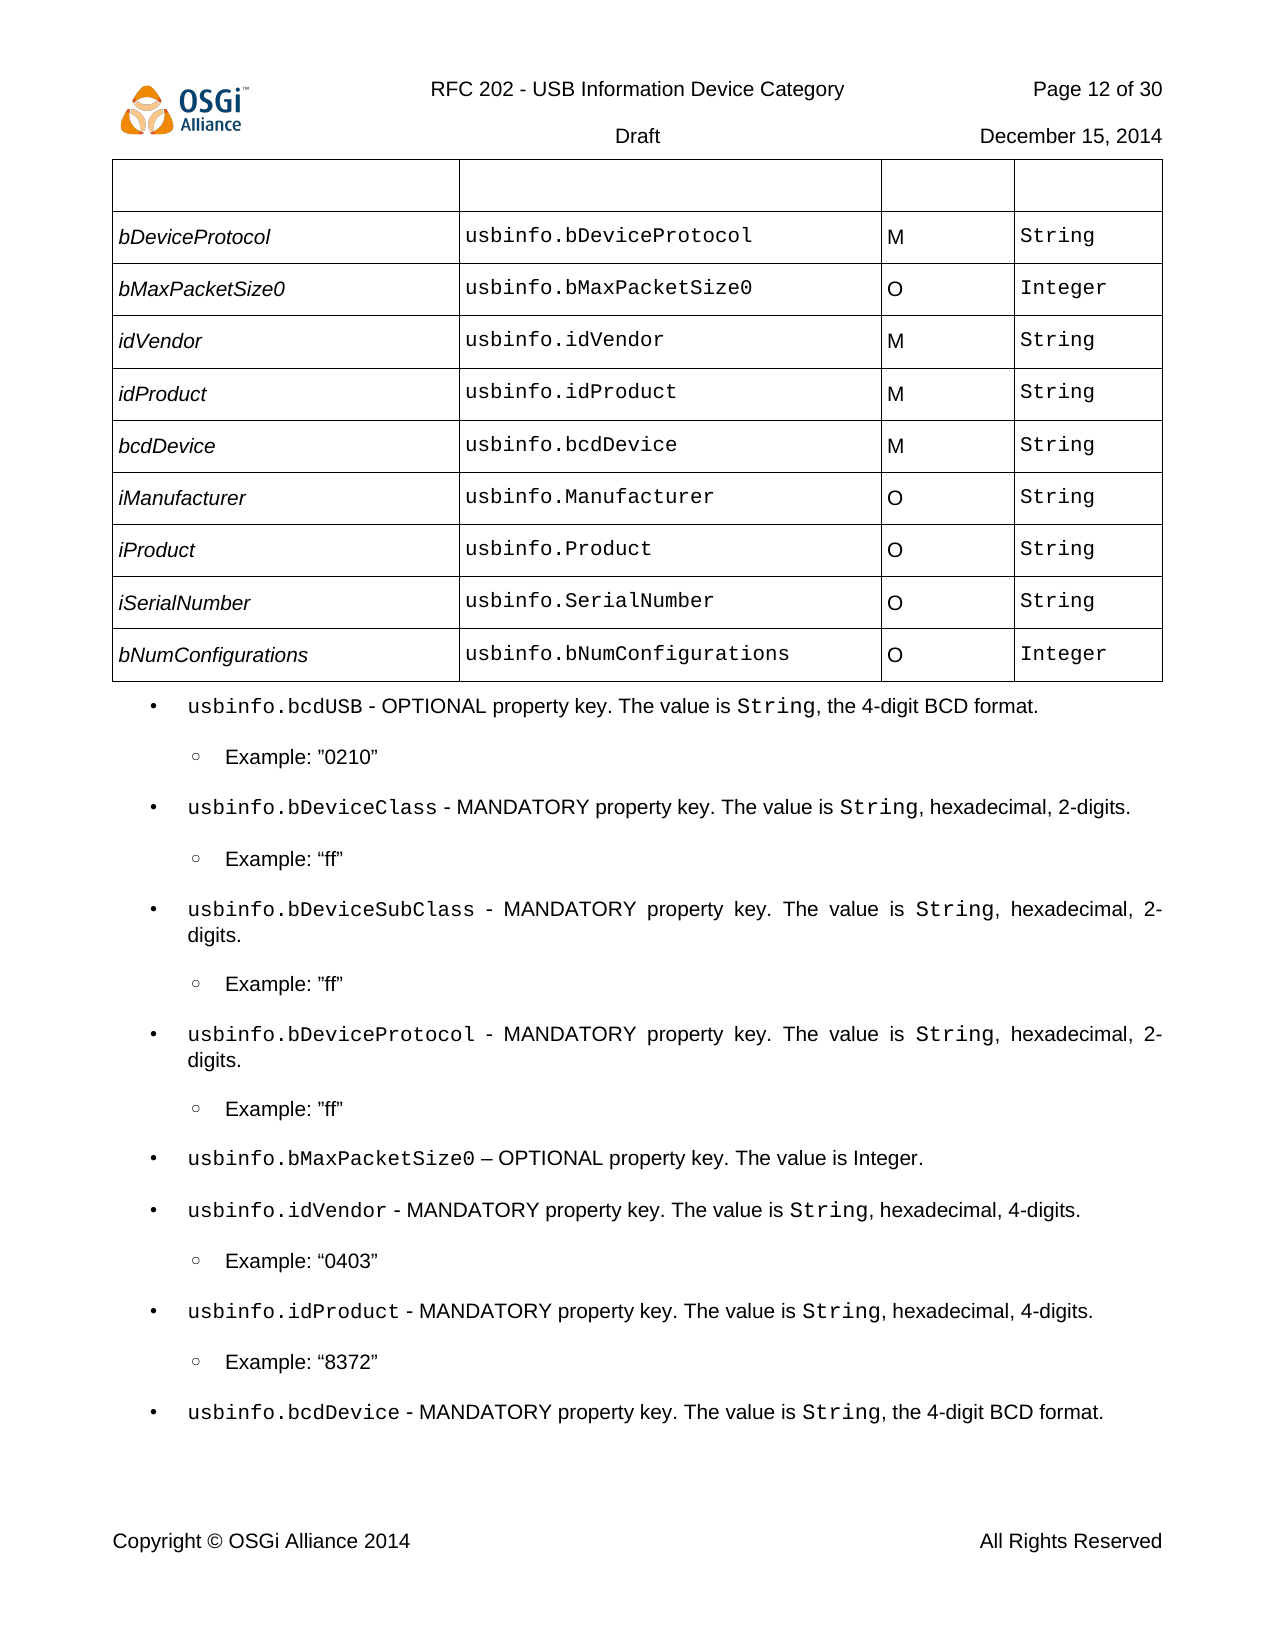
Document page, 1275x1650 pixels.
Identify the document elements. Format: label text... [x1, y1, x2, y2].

table_cell bcdDevice [113, 421, 459, 472]
table_cell M [882, 421, 1014, 472]
table_cell O [882, 577, 1014, 628]
table_cell usbinfo.Manufacturer [460, 473, 881, 524]
table_cell O [882, 473, 1014, 524]
table_cell usbinfo.Product [460, 525, 881, 576]
table_cell usbinfo.bMaxPacketSize0 [460, 264, 881, 315]
list usbinfo.idVendor - MANDATORY property key. The value is String, hexadecimal, 4-digits. [150, 1196, 1162, 1223]
list usbinfo.bcdUSB - OPTIONAL property key. The value is String, the 4-digit BCD format. [150, 693, 1162, 720]
table_cell String [1015, 369, 1162, 419]
list Example: “0403” [187, 1248, 1162, 1273]
table_cell usbinfo.bNumConfigurations [460, 629, 881, 681]
list usbinfo.bDeviceSubClass - MANDATORY property key. The value is String, hexadecimal, 2-digits. [150, 895, 1162, 946]
table_cell O [882, 264, 1014, 315]
list usbinfo.idProduct - MANDATORY property key. The value is String, hexadecimal, 4-digits. [150, 1298, 1162, 1325]
table_cell M [882, 316, 1014, 367]
table_cell idVendor [113, 316, 459, 367]
list Example: “8372” [187, 1350, 1162, 1374]
table_cell usbinfo.SerialNumber [460, 577, 881, 628]
table_cell O [882, 525, 1014, 576]
table_cell Integer [1015, 629, 1162, 681]
list Example: “ff” [187, 846, 1162, 870]
table_cell [113, 160, 459, 211]
table_cell bDeviceProtocol [113, 212, 459, 263]
table_cell String [1015, 212, 1162, 263]
picture [113, 78, 257, 142]
table_cell M [882, 212, 1014, 263]
table_cell String [1015, 473, 1162, 524]
table_cell iProduct [113, 525, 459, 576]
table_cell String [1015, 577, 1162, 628]
table_cell String [1015, 421, 1162, 472]
table_cell [460, 160, 881, 211]
table_cell [1015, 160, 1162, 211]
list Example: ”ff” [187, 971, 1162, 996]
table_cell bMaxPacketSize0 [113, 264, 459, 315]
table_cell iSerialNumber [113, 577, 459, 628]
table_cell idProduct [113, 369, 459, 419]
list usbinfo.bcdDevice - MANDATORY property key. The value is String, the 4-digit BCD format. [150, 1399, 1162, 1426]
table_cell iManufacturer [113, 473, 459, 524]
table_cell bNumConfigurations [113, 629, 459, 681]
list usbinfo.bDeviceProtocol - MANDATORY property key. The value is String, hexadecimal, 2-digits. [150, 1021, 1162, 1072]
list Example: ”0210” [187, 745, 1162, 769]
list usbinfo.bDeviceClass - MANDATORY property key. The value is String, hexadecimal, 2-digits. [150, 794, 1162, 821]
table_cell Integer [1015, 264, 1162, 315]
table_cell O [882, 629, 1014, 681]
table_cell String [1015, 525, 1162, 576]
table_cell usbinfo.bDeviceProtocol [460, 212, 881, 263]
table_cell String [1015, 316, 1162, 367]
table_cell usbinfo.bcdDevice [460, 421, 881, 472]
table_cell M [882, 369, 1014, 419]
table_cell [882, 160, 1014, 211]
table_cell usbinfo.idProduct [460, 369, 881, 419]
list usbinfo.bMaxPacketSize0 – OPTIONAL property key. The value is Integer. [150, 1146, 1162, 1171]
list Example: ”ff” [187, 1097, 1162, 1121]
table_cell usbinfo.idVendor [460, 316, 881, 367]
